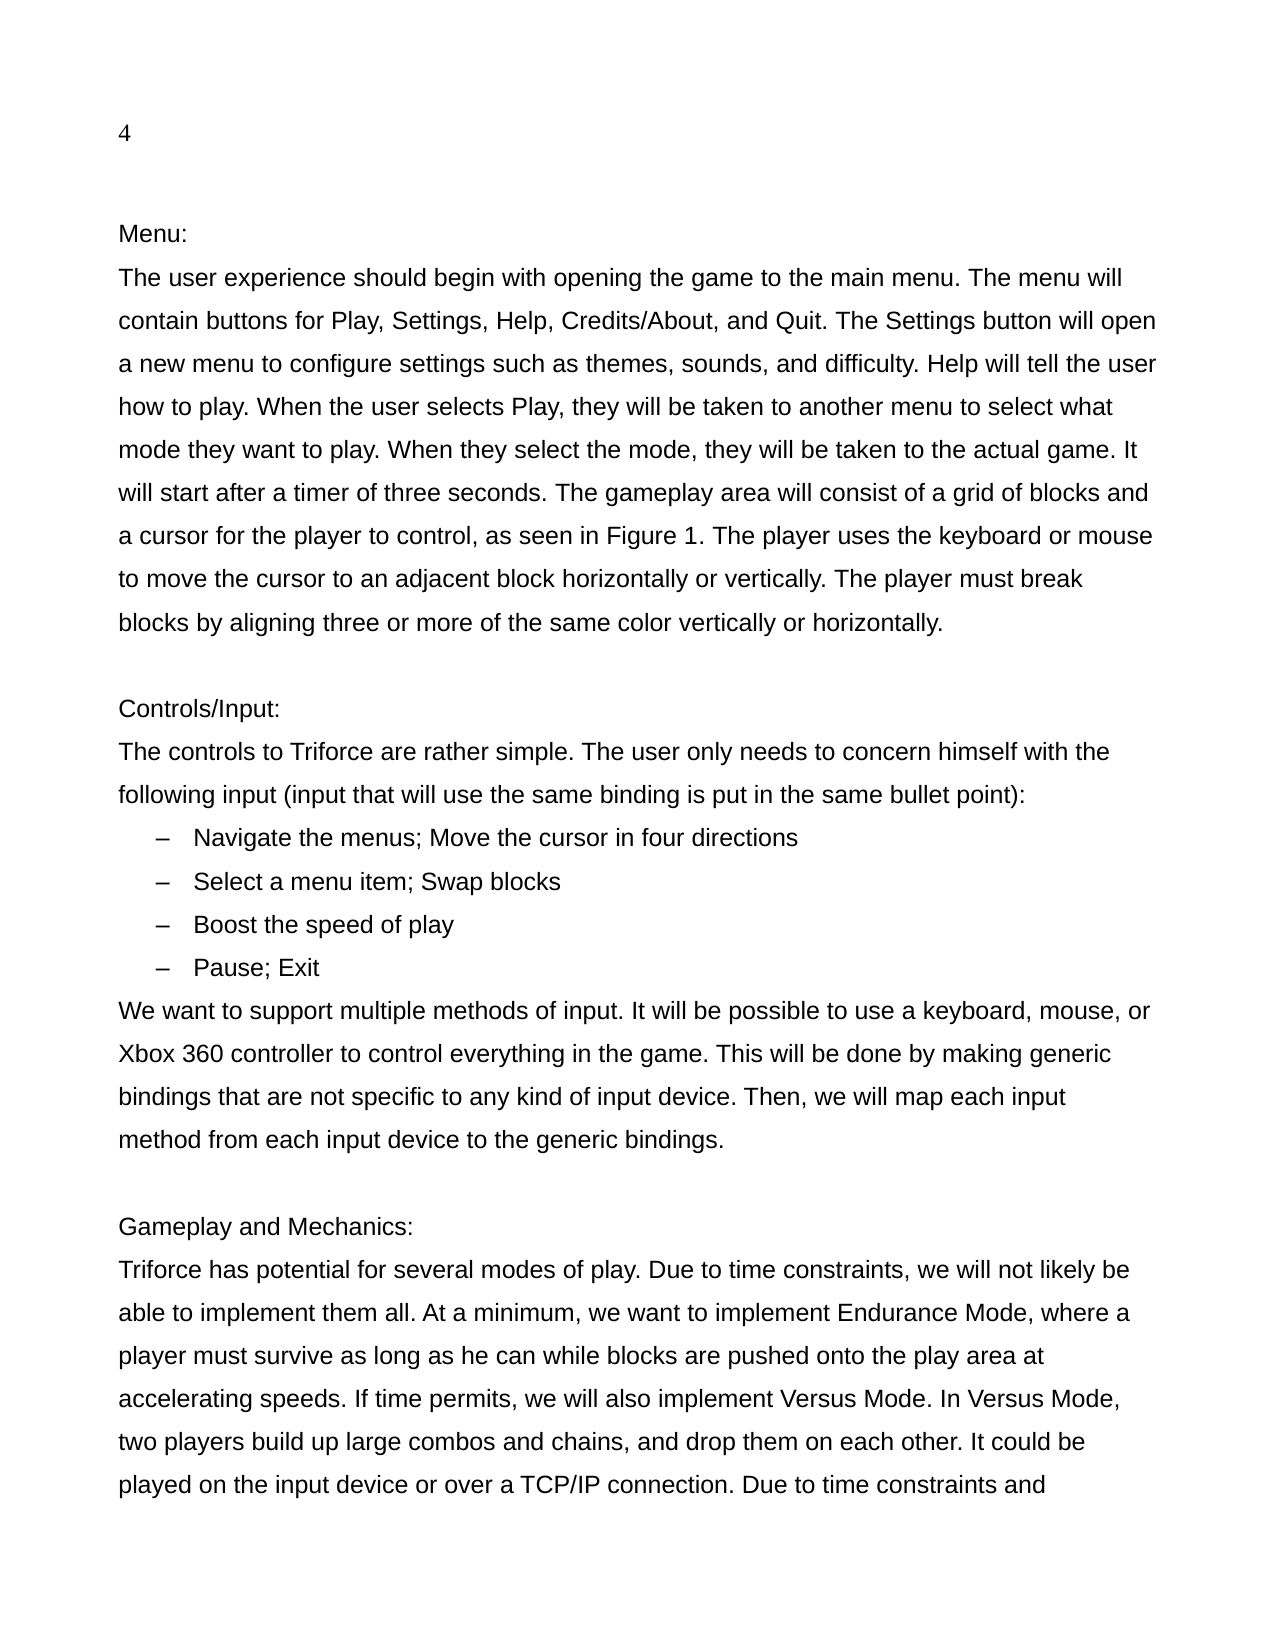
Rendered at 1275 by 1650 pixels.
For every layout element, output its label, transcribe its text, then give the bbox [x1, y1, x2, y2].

text The user experience should begin with opening the game to the main menu. The menu will contain buttons for Play, Settings, Help, Credits/About, and Quit. The Settings button will open a new menu to configure settings such as themes, sounds, and difficulty. Help will tell the user how to play. When the user selects Play, they will be taken to another menu to select what mode they want to play. When they select the mode, they will be taken to the actual game. It will start after a timer of three seconds. The gameplay area will consist of a grid of blocks and a cursor for the player to control, as seen in Figure 1. The player uses the keyboard or mouse to move the cursor to an adjacent block horizontally or vertically. The player must break blocks by aligning three or more of the same color vertically or horizontally. [118, 263, 1157, 636]
list Select a menu item; Swap blocks [156, 866, 1157, 895]
list Pause; Exit [156, 953, 1157, 982]
text Gameplay and Mechanics: [118, 1212, 1157, 1241]
list Navigate the menus; Move the cursor in four directions [156, 823, 1157, 852]
text Triforce has potential for several modes of play. Due to time constraints, we will not likely be able to implement them all. At a minimum, we want to implement Endurance Mode, where a player must survive as long as he can while blocks are pushed onto the play area at accelerating speeds. If time permits, we will also implement Versus Mode. In Versus Mode, two players build up large combos and chains, and drop them on each other. It could be played on the input device or over a TCP/IP connection. Due to time constraints and [118, 1255, 1157, 1499]
text Controls/Input: [118, 694, 1157, 723]
text Menu: [118, 219, 1157, 248]
list Boost the speed of play [156, 910, 1157, 938]
text The controls to Triforce are rather simple. The user only needs to concern himself with the following input (input that will use the same binding is put in the same bullet point): [118, 737, 1157, 809]
text We want to support multiple methods of input. It will be possible to use a keyboard, mouse, or Xbox 360 controller to control everything in the game. This will be done by making generic bindings that are not specific to any kind of input device. Then, we will map each input method from each input device to the generic bindings. [118, 996, 1157, 1154]
